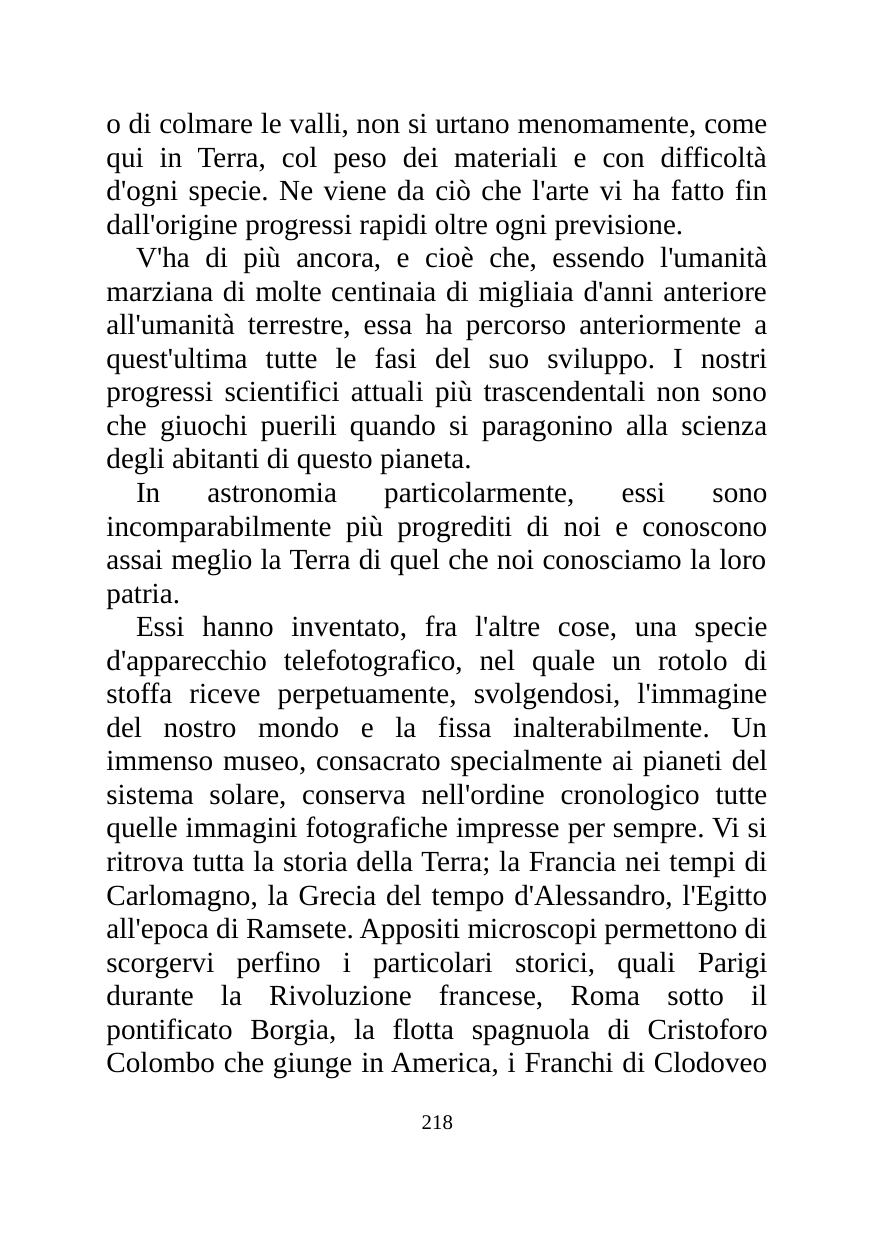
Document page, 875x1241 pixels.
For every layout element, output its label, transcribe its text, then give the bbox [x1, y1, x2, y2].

text o di colmare le valli, non si urtano menomamente, come qui in Terra, col peso dei materiali e con difficoltà d'ogni specie. Ne viene da ciò che l'arte vi ha fatto fin dall'origine progressi rapidi oltre ogni previsione. [106, 106, 768, 240]
text V'ha di più ancora, e cioè che, essendo l'umanità marziana di molte centinaia di migliaia d'anni anteriore all'umanità terrestre, essa ha percorso anteriormente a quest'ultima tutte le fasi del suo sviluppo. I nostri progressi scientifici attuali più trascendentali non sono che giuochi puerili quando si paragonino alla scienza degli abitanti di questo pianeta. [106, 240, 768, 475]
text Essi hanno inventato, fra l'altre cose, una specie d'apparecchio telefotografico, nel quale un rotolo di stoffa riceve perpetuamente, svolgendosi, l'immagine del nostro mondo e la fissa inalterabilmente. Un immenso museo, consacrato specialmente ai pianeti del sistema solare, conserva nell'ordine cronologico tutte quelle immagini fotografiche impresse per sempre. Vi si ritrova tutta la storia della Terra; la Francia nei tempi di Carlomagno, la Grecia del tempo d'Alessandro, l'Egitto all'epoca di Ramsete. Appositi microscopi permettono di scorgervi perfino i particolari storici, quali Parigi durante la Rivoluzione francese, Roma sotto il pontificato Borgia, la flotta spagnuola di Cristoforo Colombo che giunge in America, i Franchi di Clodoveo [106, 609, 768, 1079]
text In astronomia particolarmente, essi sono incomparabilmente più progrediti di noi e conoscono assai meglio la Terra di quel che noi conosciamo la loro patria. [106, 475, 768, 609]
